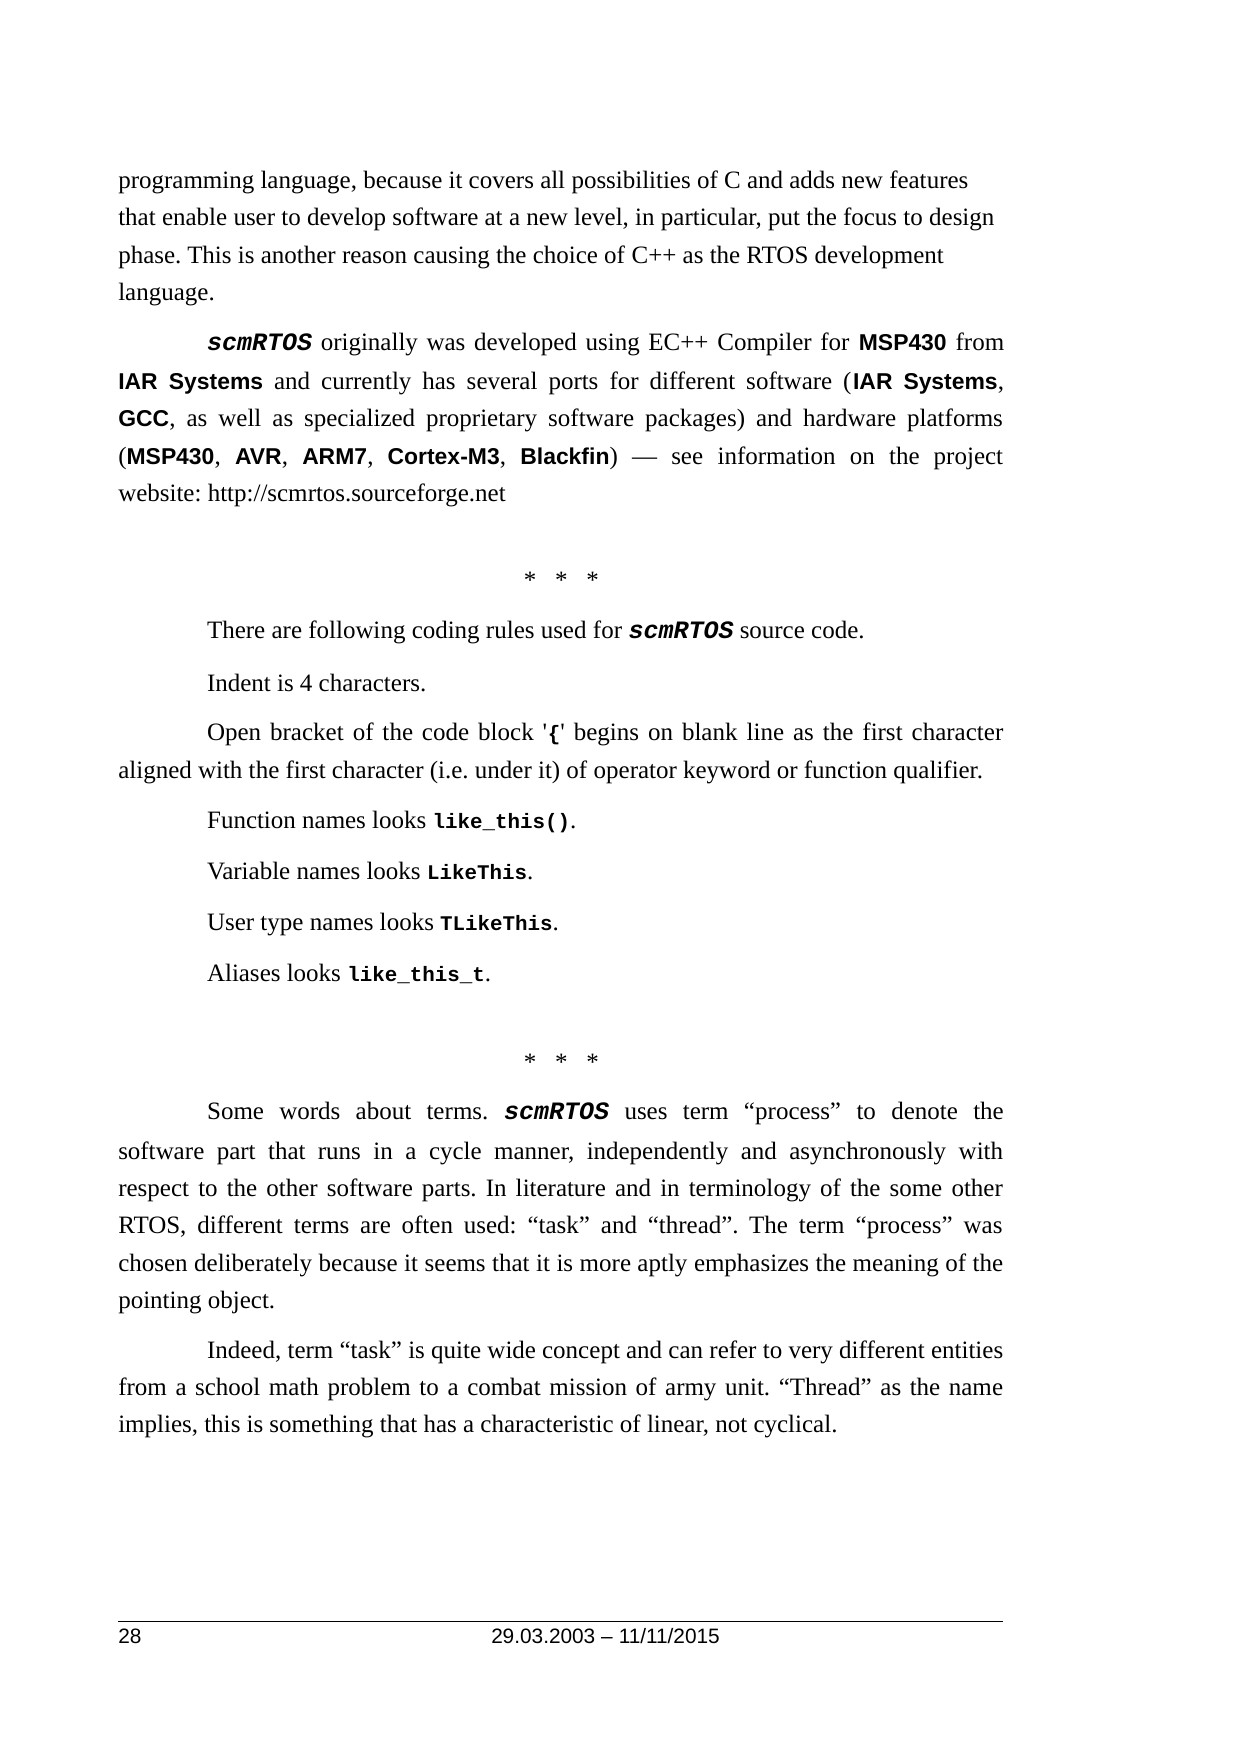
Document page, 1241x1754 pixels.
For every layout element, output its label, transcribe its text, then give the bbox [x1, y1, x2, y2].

text Aliases looks like_this_t. [118, 958, 1004, 988]
text * * * [118, 1047, 1004, 1075]
text Open bracket of the code block '{' begins on blank line as the first character aligned with the first character (i.e. under it) of operator keyword or function qualifier. [118, 717, 1004, 784]
text programming language, because it covers all possibilities of C and adds new features that enable user to develop software at a new level, in particular, put the focus to design phase. This is another reason causing the choice of C++ as the RTOS development language. [118, 165, 1004, 306]
text Indeed, term “task” is quite wide concept and can refer to very different entities from a school math problem to a combat mission of army unit. “Thread” as the name implies, this is something that has a characteristic of linear, not cyclical. [118, 1335, 1004, 1438]
text * * * [118, 565, 1004, 594]
text scmRTOS originally was developed using EC++ Compiler for MSP430 from IAR Systems and currently has several ports for different software (IAR Systems, GCC, as well as specialized proprietary software packages) and hardware platforms (MSP430, AVR, ARM7, Cortex-M3, Blackfin) — see information on the project website: http://scmrtos.sourceforge.net [118, 327, 1004, 507]
text User type names looks TLikeThis. [118, 907, 1004, 937]
text Some words about terms. scmRTOS uses term “process” to denote the software part that runs in a cycle manner, independently and asynchronously with respect to the other software parts. In literature and in terminology of the some other RTOS, different terms are often used: “task” and “thread”. The term “process” was chosen deliberately because it seems that it is more aptly emphasizes the meaning of the pointing object. [118, 1096, 1004, 1314]
text Variable names looks LikeThis. [118, 856, 1004, 886]
text Indent is 4 characters. [118, 668, 1004, 696]
text Function names looks like_this(). [118, 805, 1004, 835]
text There are following coding rules used for scmRTOS source code. [118, 615, 1004, 646]
